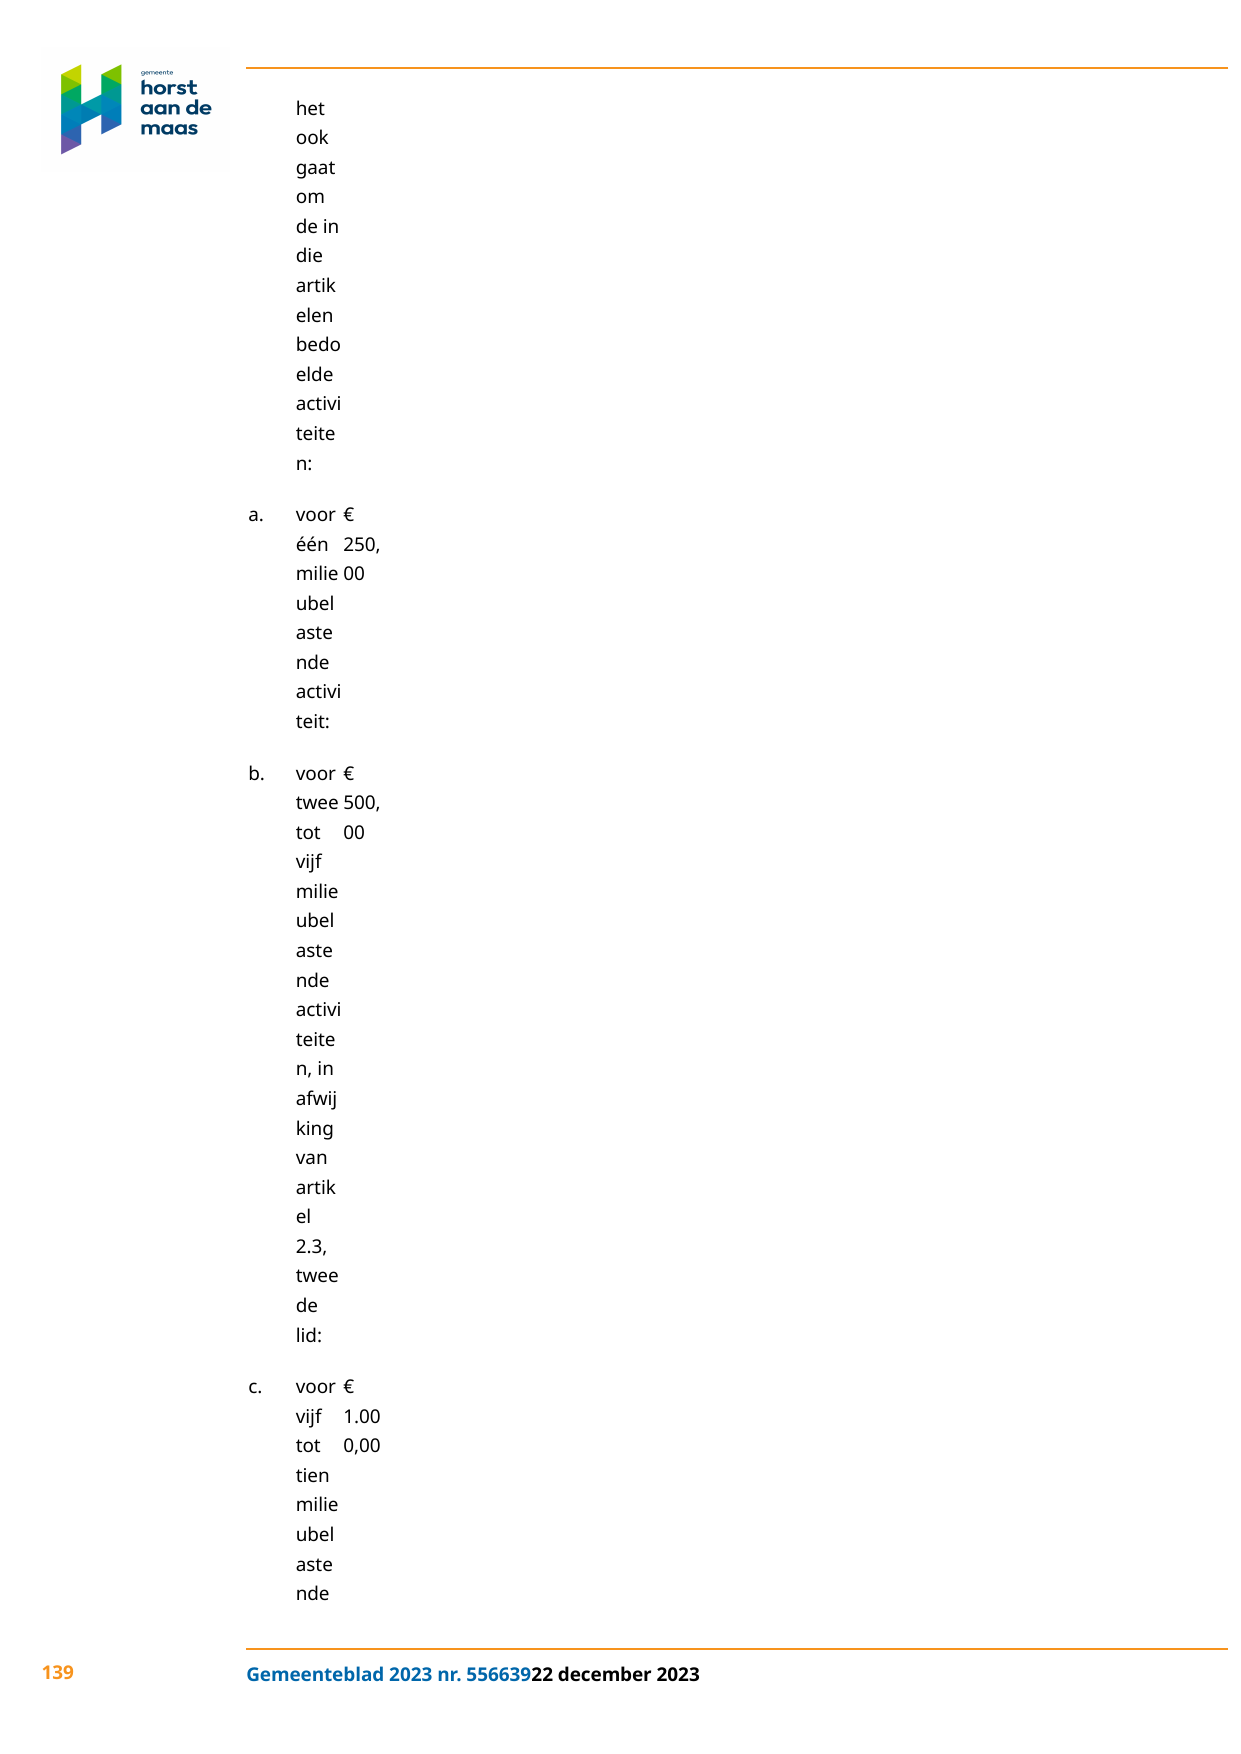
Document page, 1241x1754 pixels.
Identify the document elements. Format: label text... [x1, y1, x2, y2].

table_cell voor vijf tot tien milieubelastende [296, 1373, 343, 1606]
picture [41, 47, 231, 172]
table_cell [296, 476, 343, 501]
table_cell voor één milieubelastende activiteit: [296, 501, 343, 734]
table_cell voor twee tot vijf milieubelastende activiteiten, in afwijking van artikel 2.3, tweede lid: [296, 760, 343, 1348]
table_cell [343, 734, 391, 760]
table_cell [248, 734, 296, 760]
table_cell € 1.000,00 [343, 1373, 391, 1606]
table_cell b. [248, 760, 296, 1348]
table_cell a. [248, 501, 296, 734]
table_cell het ook gaat om de in die artikelen bedoelde activiteiten: [296, 95, 343, 476]
table_cell € 250,00 [343, 501, 391, 734]
table_cell [343, 95, 391, 476]
table_cell [248, 95, 296, 476]
table_cell [296, 1348, 343, 1373]
table_cell c. [248, 1373, 296, 1606]
table_cell [248, 1348, 296, 1373]
table_cell [343, 476, 391, 501]
table_cell [296, 734, 343, 760]
table_cell [343, 1348, 391, 1373]
table_cell [248, 476, 296, 501]
table_cell € 500,00 [343, 760, 391, 1348]
